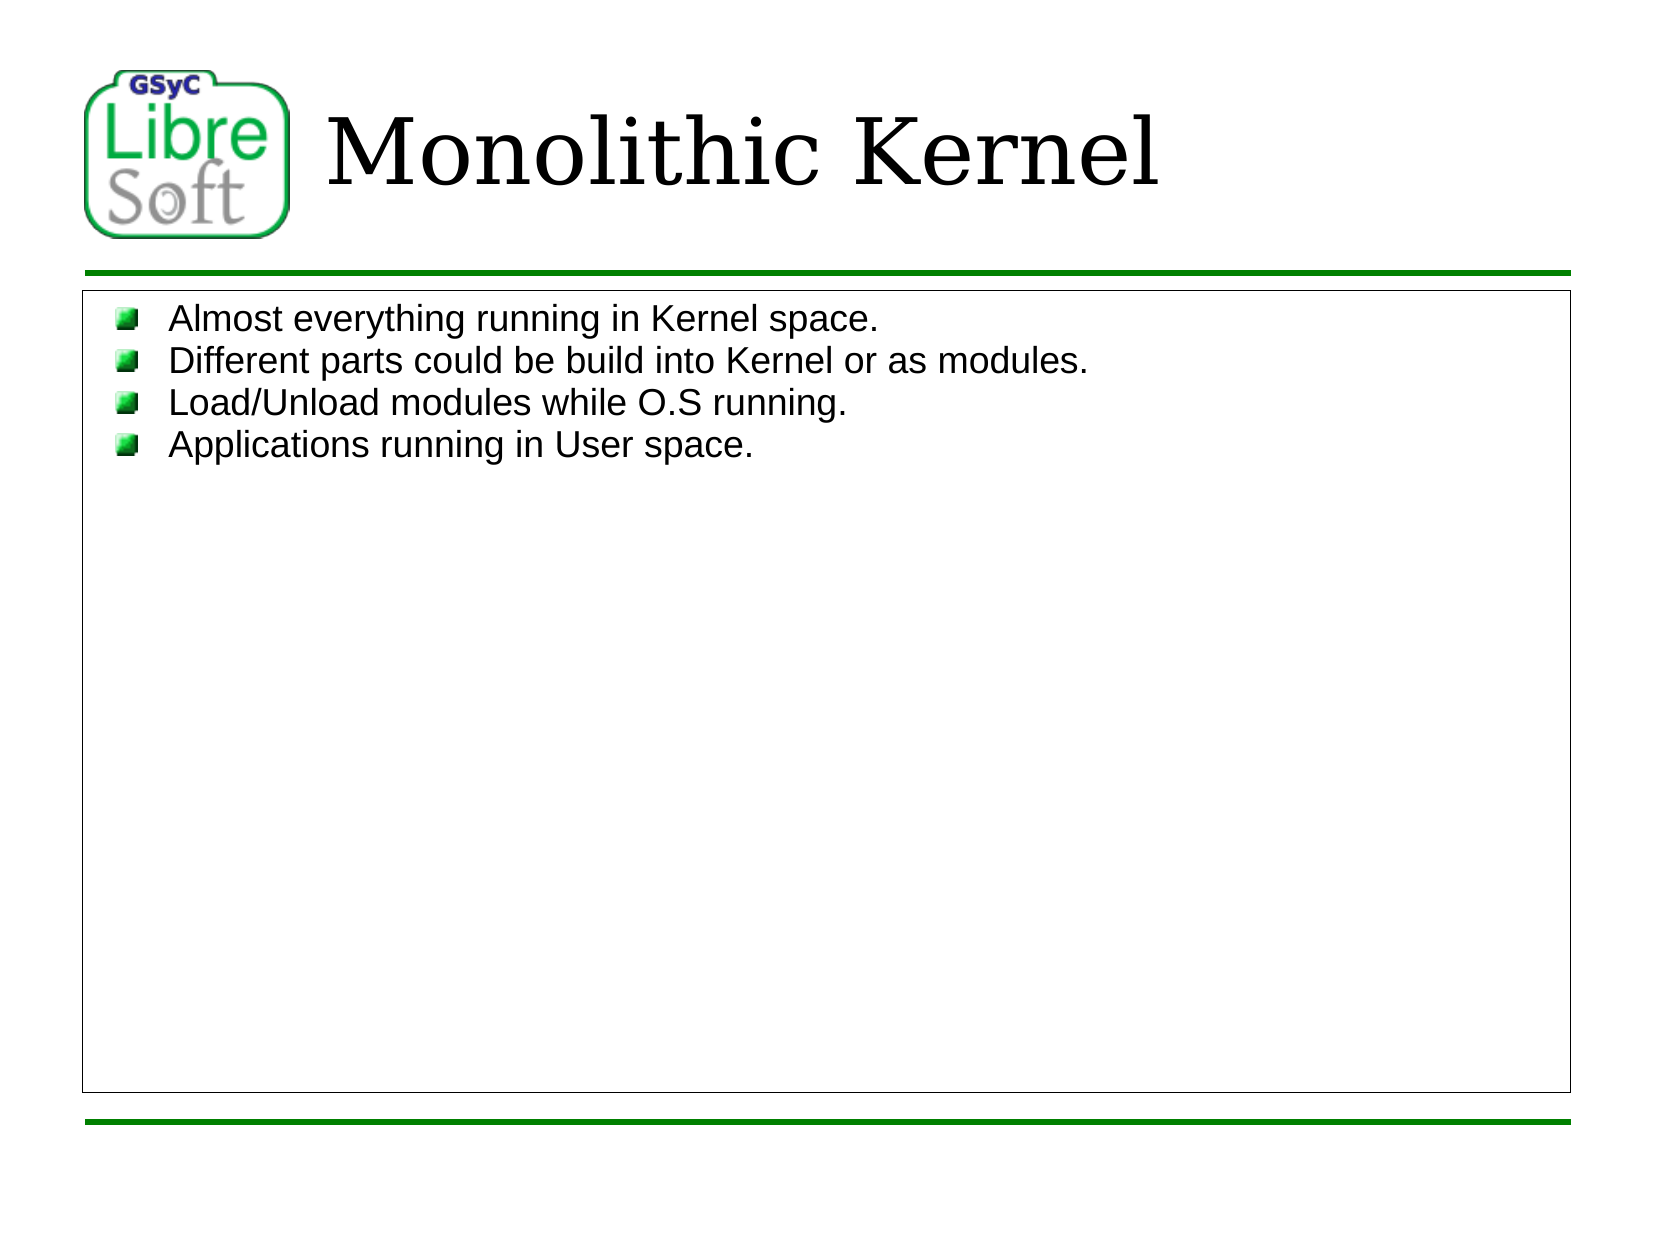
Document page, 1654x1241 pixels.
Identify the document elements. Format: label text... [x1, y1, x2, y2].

picture [84, 70, 290, 239]
title Monolithic Kernel [324, 49, 1571, 257]
list Almost everything running in Kernel space. Different parts could be build into Kernel or as modules. Load/Unload modules while O.S running. Applications running in User space. [82, 290, 1571, 1093]
